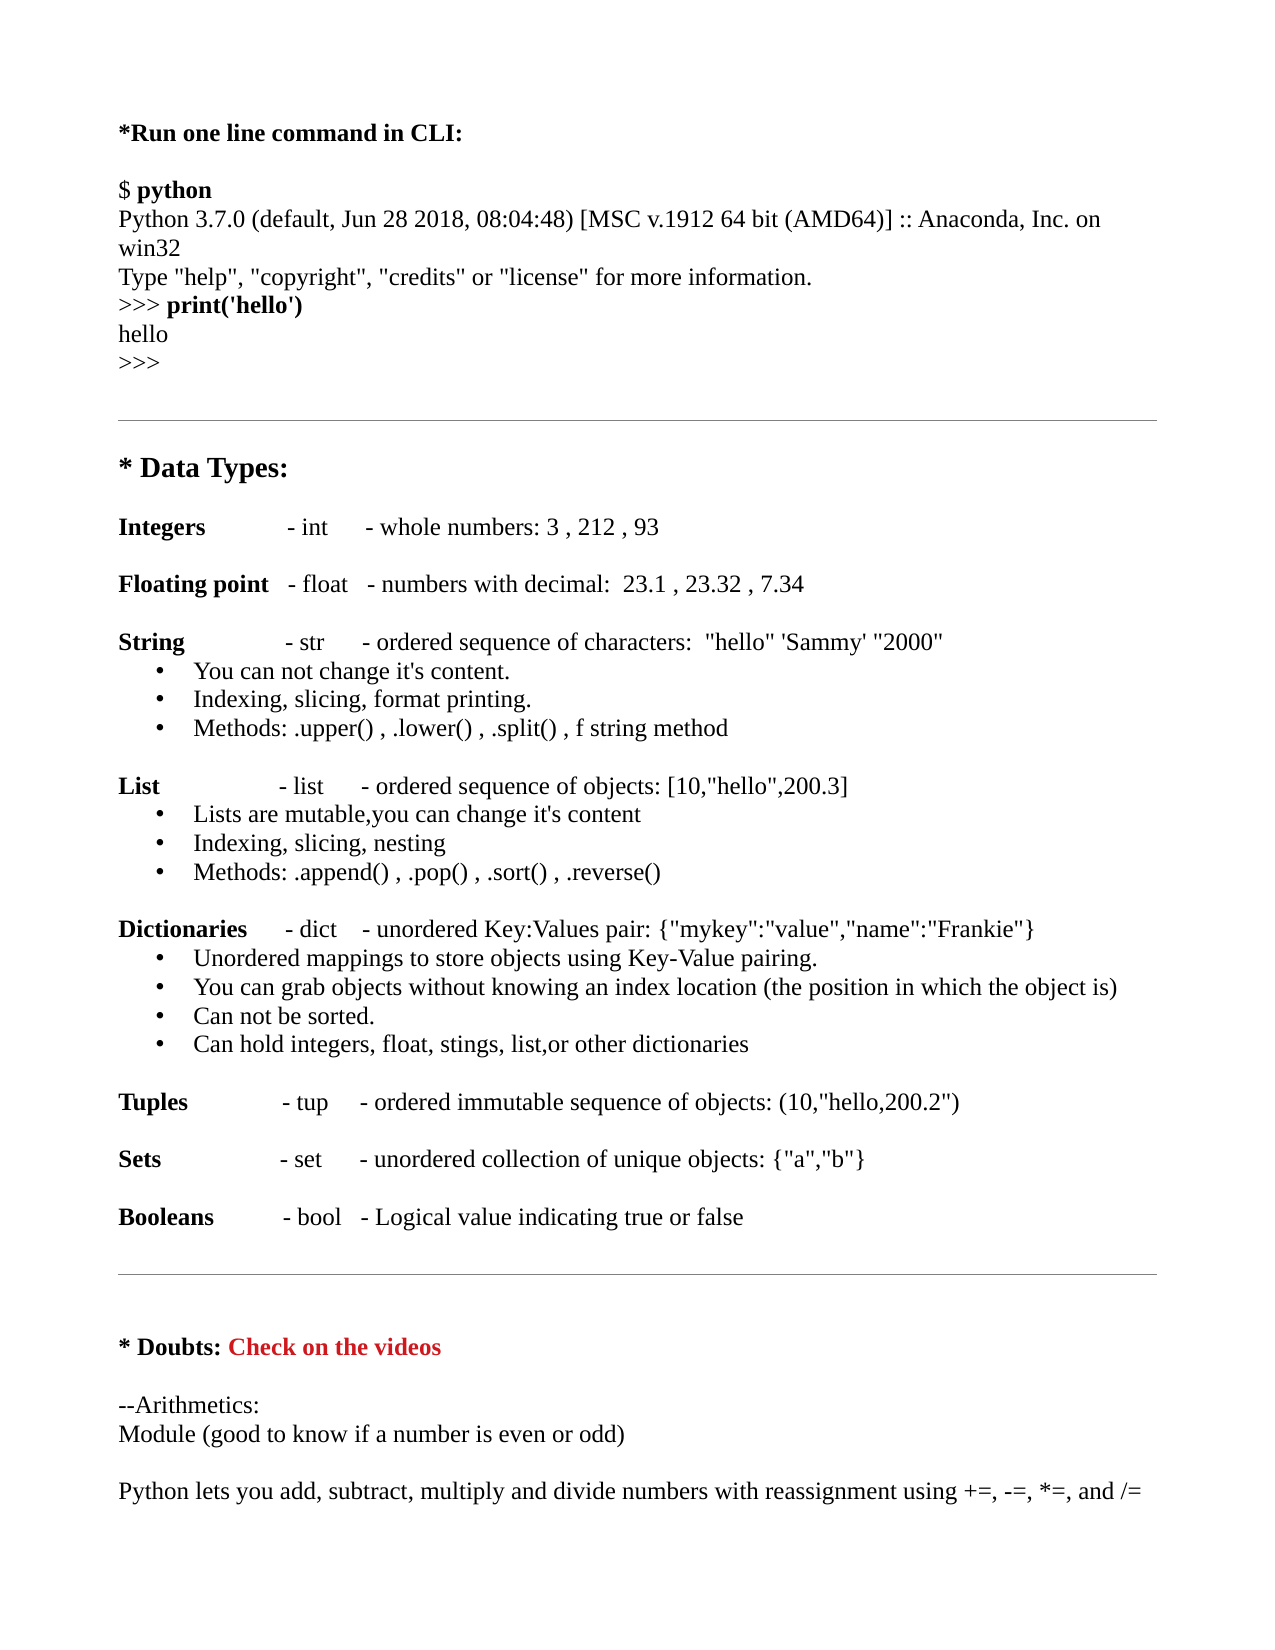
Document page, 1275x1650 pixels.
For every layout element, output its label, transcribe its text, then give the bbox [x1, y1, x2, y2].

list You can not change it's content. [156, 656, 1157, 684]
list Methods: .upper() , .lower() , .split() , f string method [156, 713, 1157, 771]
text Type "help", "copyright", "credits" or "license" for more information. [118, 262, 1157, 291]
list Can not be sorted. [156, 1001, 1157, 1029]
text Sets - set - unordered collection of unique objects: {"a","b"} [118, 1144, 1157, 1202]
list Lists are mutable,you can change it's content [156, 799, 1157, 828]
text Tuples - tup - ordered immutable sequence of objects: (10,"hello,200.2") [118, 1087, 1157, 1144]
text hello [118, 319, 1157, 348]
text * Doubts: Check on the videos [118, 1332, 1157, 1361]
text --Arithmetics: Module (good to know if a number is even or odd) Python lets you add, subtract, multiply and divide numbers with reassignment using +=, -=, *=, and /= [118, 1361, 1157, 1505]
text *Run one line command in CLI: [118, 118, 1157, 147]
text Integers - int - whole numbers: 3 , 212 , 93 [118, 512, 1157, 569]
text String - str - ordered sequence of characters: "hello" 'Sammy' "2000" [118, 627, 1157, 656]
text Booleans - bool - Logical value indicating true or false [118, 1202, 1157, 1231]
text * Data Types: [118, 450, 1157, 483]
text Floating point - float - numbers with decimal: 23.1 , 23.32 , 7.34 [118, 569, 1157, 627]
text Dictionaries - dict - unordered Key:Values pair: {"mykey":"value","name":"Frankie"} [118, 914, 1157, 943]
text Python 3.7.0 (default, Jun 28 2018, 08:04:48) [MSC v.1912 64 bit (AMD64)] :: Anaconda, Inc. on win32 [118, 204, 1157, 262]
list Indexing, slicing, nesting [156, 828, 1157, 857]
text $ python [118, 176, 1157, 204]
text >>> [118, 348, 1157, 377]
list Can hold integers, float, stings, list,or other dictionaries [156, 1029, 1157, 1087]
list Unordered mappings to store objects using Key-Value pairing. [156, 943, 1157, 972]
list You can grab objects without knowing an index location (the position in which the object is) [156, 972, 1157, 1001]
list Methods: .append() , .pop() , .sort() , .reverse() [156, 857, 1157, 914]
list Indexing, slicing, format printing. [156, 684, 1157, 713]
text >>> print('hello') [118, 291, 1157, 319]
text List - list - ordered sequence of objects: [10,"hello",200.3] [118, 771, 1157, 799]
